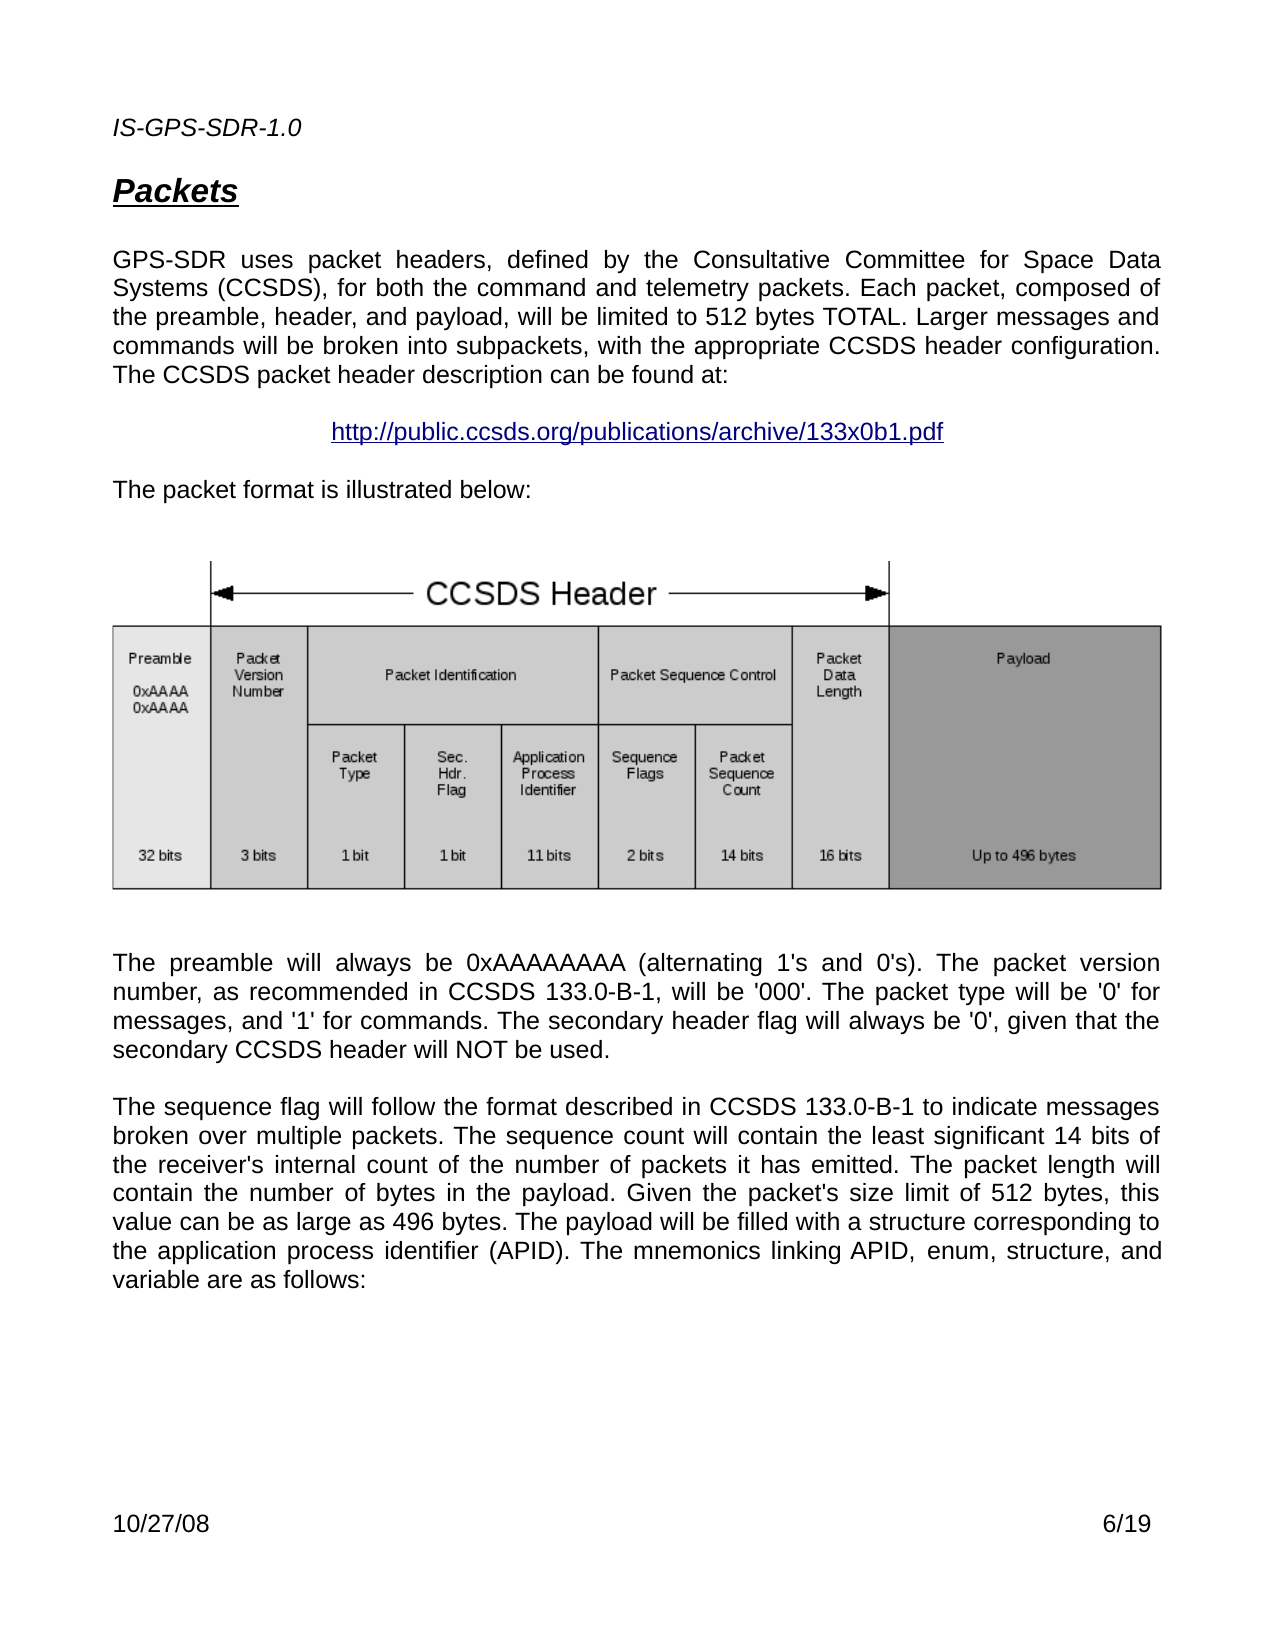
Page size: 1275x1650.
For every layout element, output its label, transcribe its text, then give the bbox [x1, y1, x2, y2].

subtitle Packets [112, 171, 1162, 210]
text The preamble will always be 0xAAAAAAAA (alternating 1's and 0's). The packet version number, as recommended in CCSDS 133.0-B-1, will be '000'. The packet type will be '0' for messages, and '1' for commands. The secondary header flag will always be '0', given that the secondary CCSDS header will NOT be used. [112, 948, 1162, 1063]
text The packet format is illustrated below: [112, 475, 1162, 503]
text http://public.ccsds.org/publications/archive/133x0b1.pdf [112, 417, 1162, 446]
picture [112, 561, 1163, 891]
text GPS-SDR uses packet headers, defined by the Consultative Committee for Space Data Systems (CCSDS), for both the command and telemetry packets. Each packet, composed of the preamble, header, and payload, will be limited to 512 bytes TOTAL. Larger messages and commands will be broken into subpackets, with the appropriate CCSDS header configuration. The CCSDS packet header description can be found at: [112, 245, 1162, 388]
text The sequence flag will follow the format described in CCSDS 133.0-B-1 to indicate messages broken over multiple packets. The sequence count will contain the least significant 14 bits of the receiver's internal count of the number of packets it has emitted. The packet length will contain the number of bytes in the payload. Given the packet's size limit of 512 bytes, this value can be as large as 496 bytes. The payload will be filled with a structure corresponding to the application process identifier (APID). The mnemonics linking APID, enum, structure, and variable are as follows: [112, 1092, 1162, 1293]
